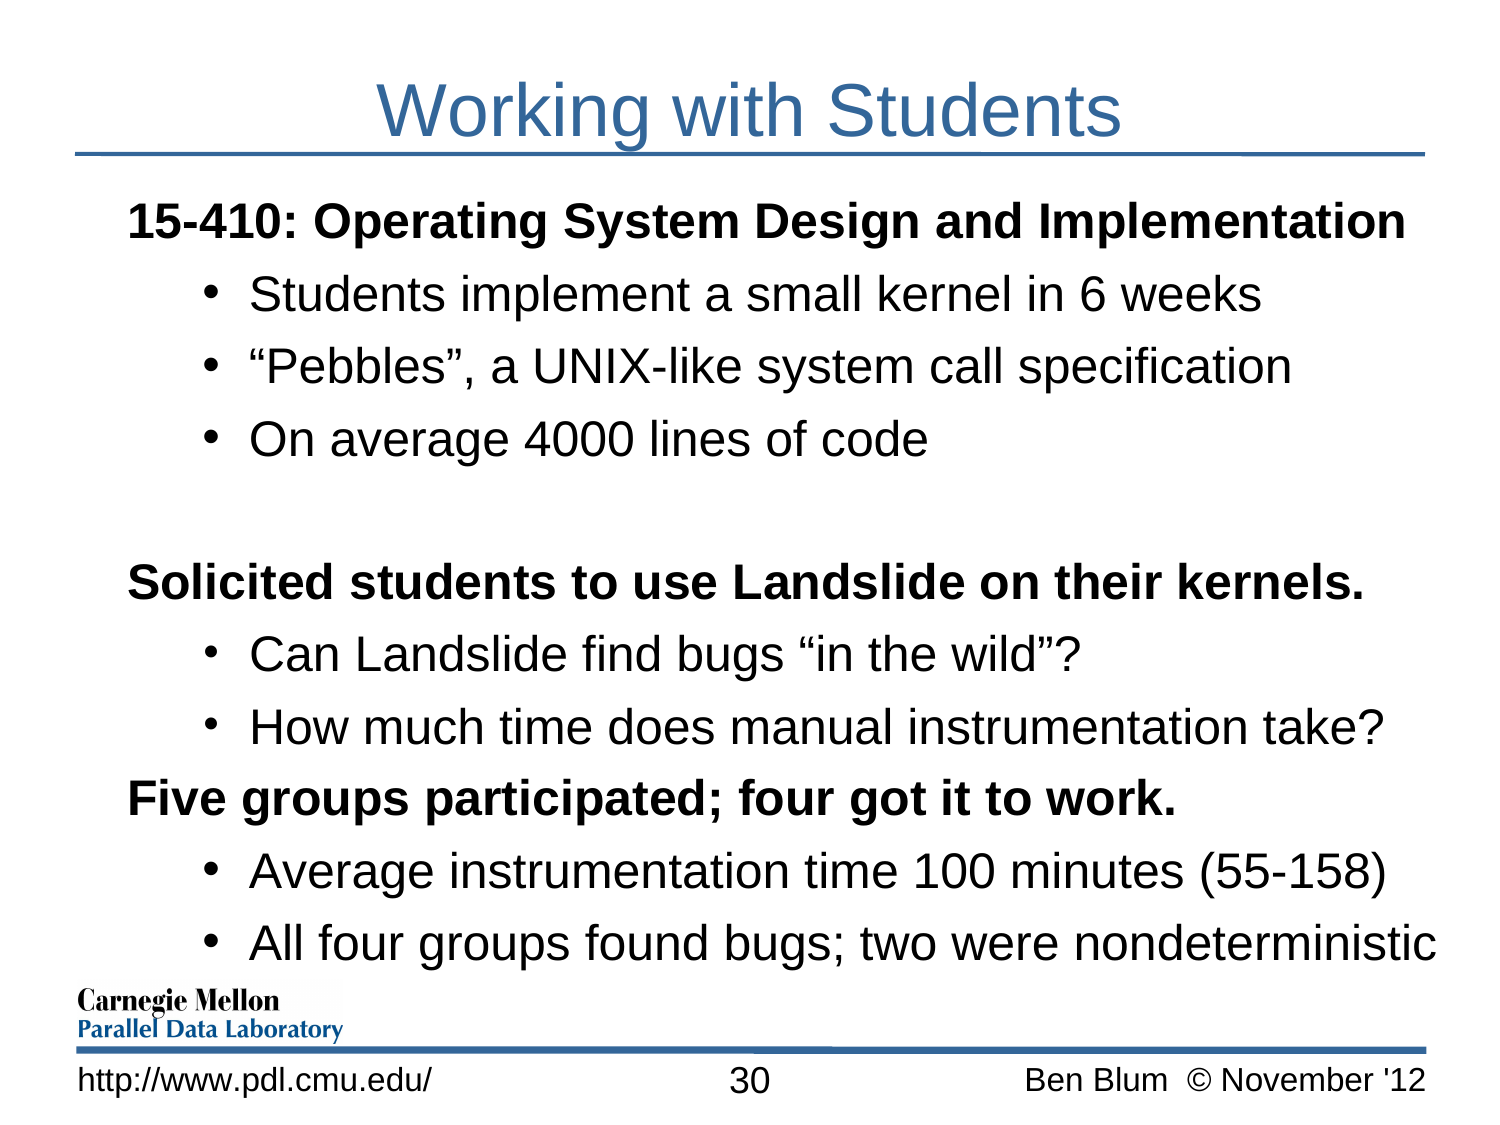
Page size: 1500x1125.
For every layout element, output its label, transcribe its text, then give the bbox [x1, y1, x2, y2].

picture [77, 979, 112, 1044]
title Working with Students [112, 50, 1388, 163]
list 15-410: Operating System Design and Implementation Students implement a small kernel in 6 weeks “Pebbles”, a UNIX-like system call specification On average 4000 lines of code Solicited students to use Landslide on their kernels. Can Landslide find bugs “in the wild”? How much time does manual instrumentation take? Five groups participated; four got it to work. Average instrumentation time 100 minutes (55-158) All four groups found bugs; two were nondeterministic [112, 181, 1463, 1122]
